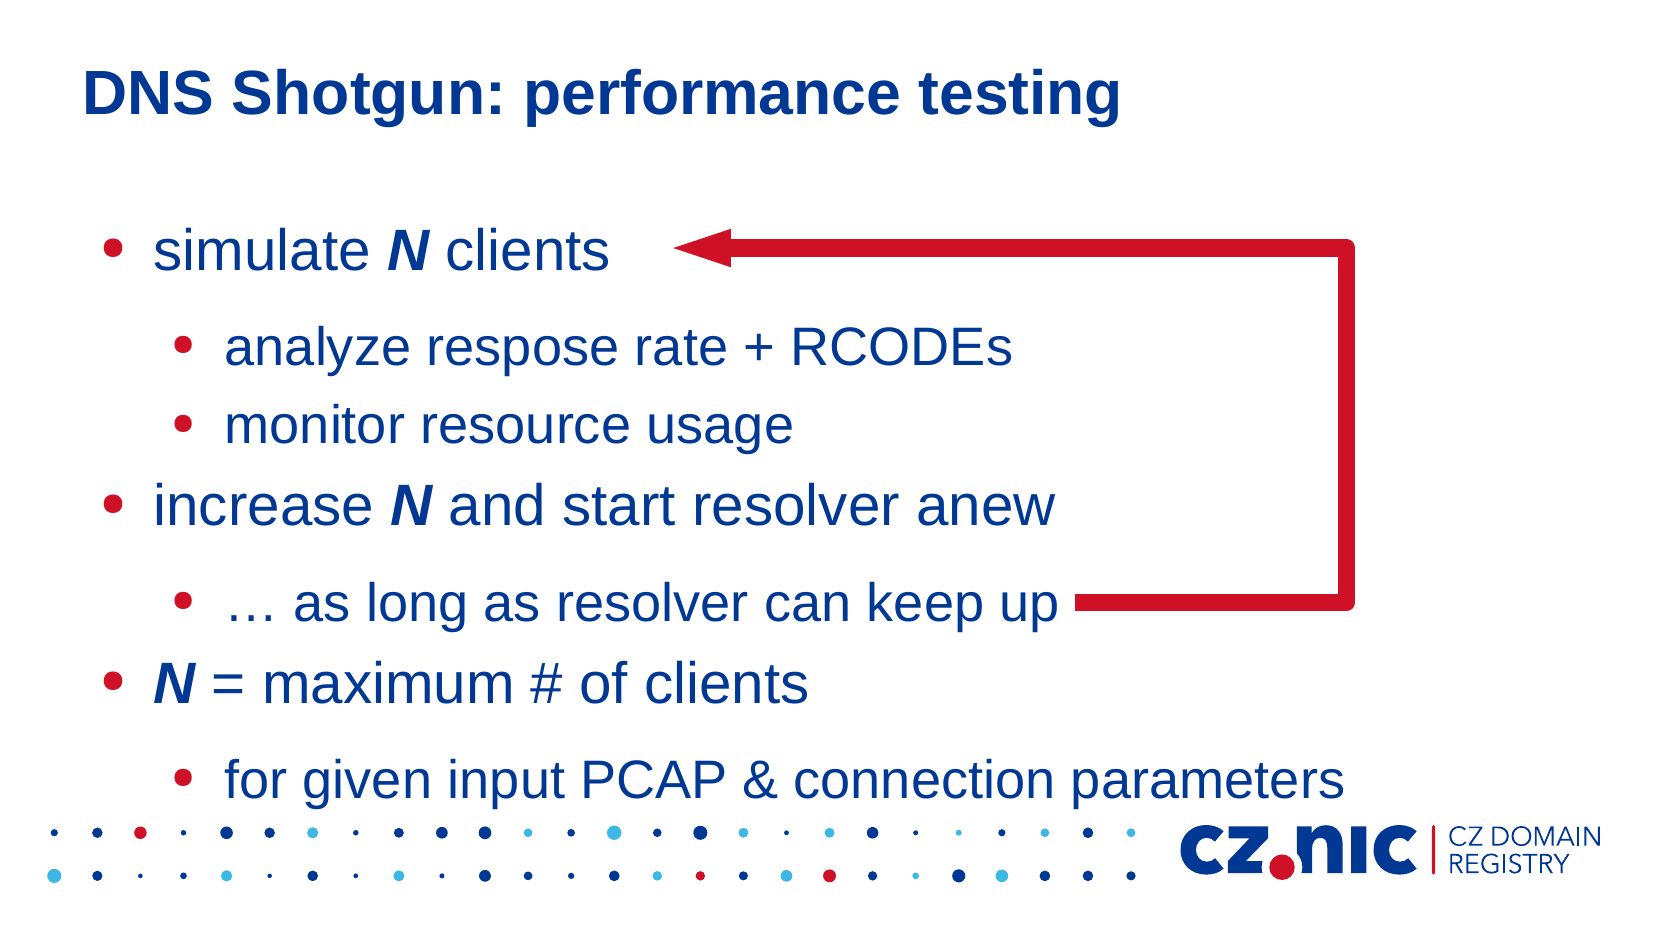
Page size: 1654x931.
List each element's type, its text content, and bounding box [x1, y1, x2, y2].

list simulate N clients analyze respose rate + RCODEs monitor resource usage increase N and start resolver anew … as long as resolver can keep up N = maximum # of clients for given input PCAP & connection parameters [82, 217, 1571, 839]
title DNS Shotgun: performance testing [82, 53, 1571, 133]
